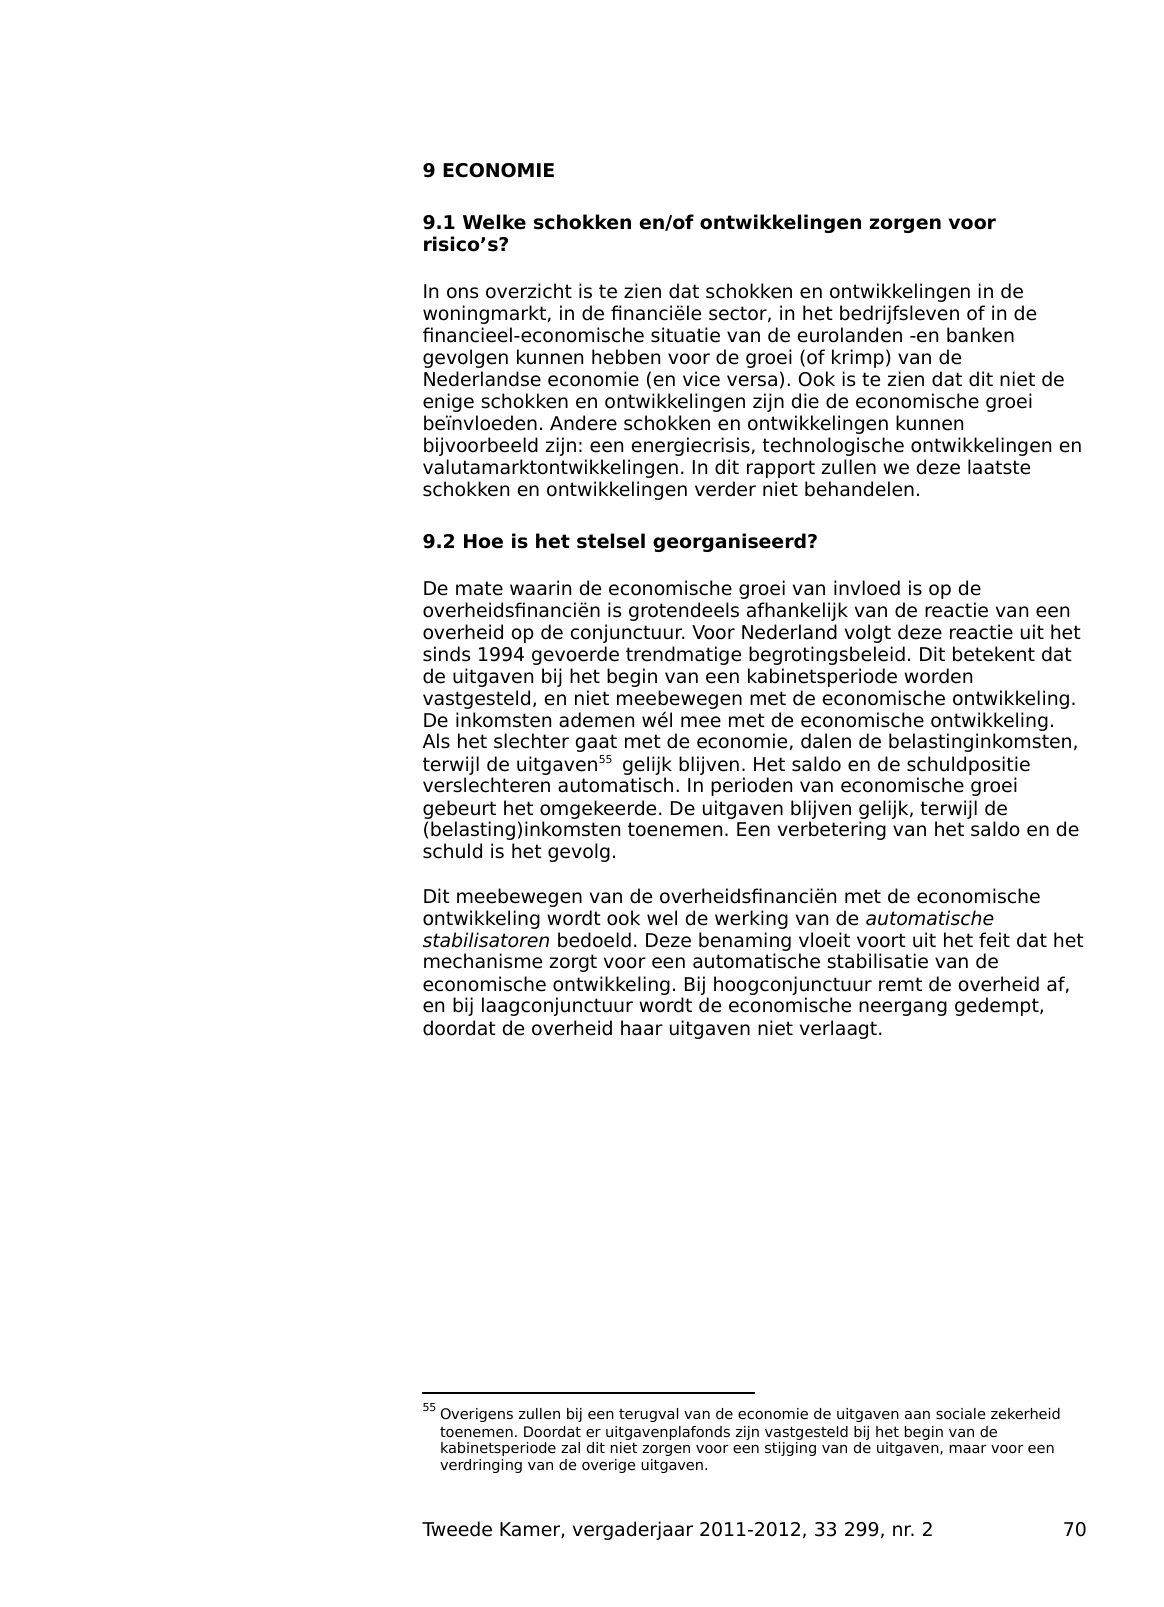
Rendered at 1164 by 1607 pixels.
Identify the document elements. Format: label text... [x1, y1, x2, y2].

subtitle 9.1 Welke schokken en/of ontwikkelingen zorgen voor risico’s? [422, 212, 1087, 256]
subtitle 9 ECONOMIE [422, 160, 1087, 182]
text In ons overzicht is te zien dat schokken en ontwikkelingen in de woningmarkt, in de financiële sector, in het bedrijfsleven of in de financieel-economische situatie van de eurolanden -en banken gevolgen kunnen hebben voor de groei (of krimp) van de Nederlandse economie (en vice versa). Ook is te zien dat dit niet de enige schokken en ontwikkelingen zijn die de economische groei beïnvloeden. Andere schokken en ontwikkelingen kunnen bijvoorbeeld zijn: een energiecrisis, technologische ontwikkelingen en valutamarktontwikkelingen. In dit rapport zullen we deze laatste schokken en ontwikkelingen verder niet behandelen. [422, 281, 1087, 501]
text Overigens zullen bij een terugval van de economie de uitgaven aan sociale zekerheid toenemen. Doordat er uitgavenplafonds zijn vastgesteld bij het begin van de kabinetsperiode zal dit niet zorgen voor een stijging van de uitgaven, maar voor een verdringing van de overige uitgaven. [422, 1402, 1087, 1474]
text Dit meebewegen van de overheidsfinanciën met de economische ontwikkeling wordt ook wel de werking van de automatische stabilisatoren bedoeld. Deze benaming vloeit voort uit het feit dat het mechanisme zorgt voor een automatische stabilisatie van de economische ontwikkeling. Bij hoogconjunctuur remt de overheid af, en bij laagconjunctuur wordt de economische neergang gedempt, doordat de overheid haar uitgaven niet verlaagt. [422, 886, 1087, 1039]
subtitle 9.2 Hoe is het stelsel georganiseerd? [422, 531, 1087, 553]
text De mate waarin de economische groei van invloed is op de overheidsfinanciën is grotendeels afhankelijk van de reactie van een overheid op de conjunctuur. Voor Nederland volgt deze reactie uit het sinds 1994 gevoerde trendmatige begrotingsbeleid. Dit betekent dat de uitgaven bij het begin van een kabinetsperiode worden vastgesteld, en niet meebewegen met de economische ontwikkeling. De inkomsten ademen wél mee met de economische ontwikkeling. Als het slechter gaat met de economie, dalen de belastinginkomsten, terwijl de uitgaven gelijk blijven. Het saldo en de schuldpositie verslechteren automatisch. In perioden van economische groei gebeurt het omgekeerde. De uitgaven blijven gelijk, terwijl de (belasting)inkomsten toenemen. Een verbetering van het saldo en de schuld is het gevolg. [422, 578, 1087, 863]
